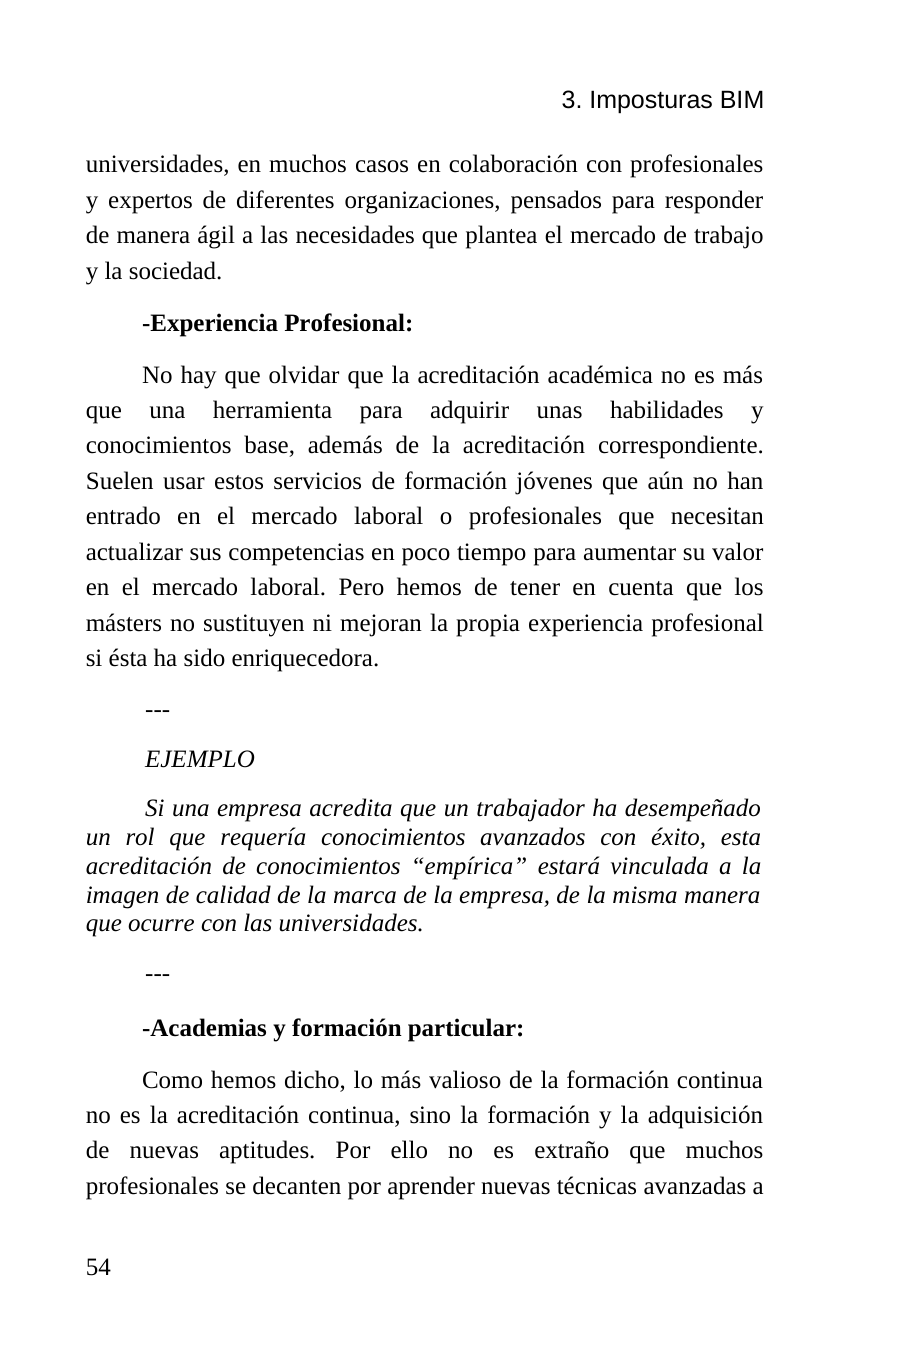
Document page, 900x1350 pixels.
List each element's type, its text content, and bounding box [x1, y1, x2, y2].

text universidades, en muchos casos en colaboración con profesionales y expertos de diferentes organizaciones, pensados para responder de manera ágil a las necesidades que plantea el mercado de trabajo y la sociedad. [86, 144, 764, 286]
text -Academias y formación particular: [86, 1008, 764, 1043]
text Si una empresa acredita que un trabajador ha desempeñado un rol que requería conocimientos avanzados con éxito, esta acreditación de conocimientos “empírica” estará vinculada a la imagen de calidad de la marca de la empresa, de la misma manera que ocurre con las universidades. [86, 793, 764, 937]
text -Experiencia Profesional: [86, 303, 764, 338]
text --- [86, 694, 764, 723]
text No hay que olvidar que la acreditación académica no es más que una herramienta para adquirir unas habilidades y conocimientos base, además de la acreditación correspondiente. Suelen usar estos servicios de formación jóvenes que aún no han entrado en el mercado laboral o profesionales que necesitan actualizar sus competencias en poco tiempo para aumentar su valor en el mercado laboral. Pero hemos de tener en cuenta que los másters no sustituyen ni mejoran la propia experiencia profesional si ésta ha sido enriquecedora. [86, 355, 764, 673]
text EJEMPLO [86, 744, 764, 773]
text --- [86, 958, 764, 987]
text Como hemos dicho, lo más valioso de la formación continua no es la acreditación continua, sino la formación y la adquisición de nuevas aptitudes. Por ello no es extraño que muchos profesionales se decanten por aprender nuevas técnicas avanzadas a [86, 1060, 764, 1201]
